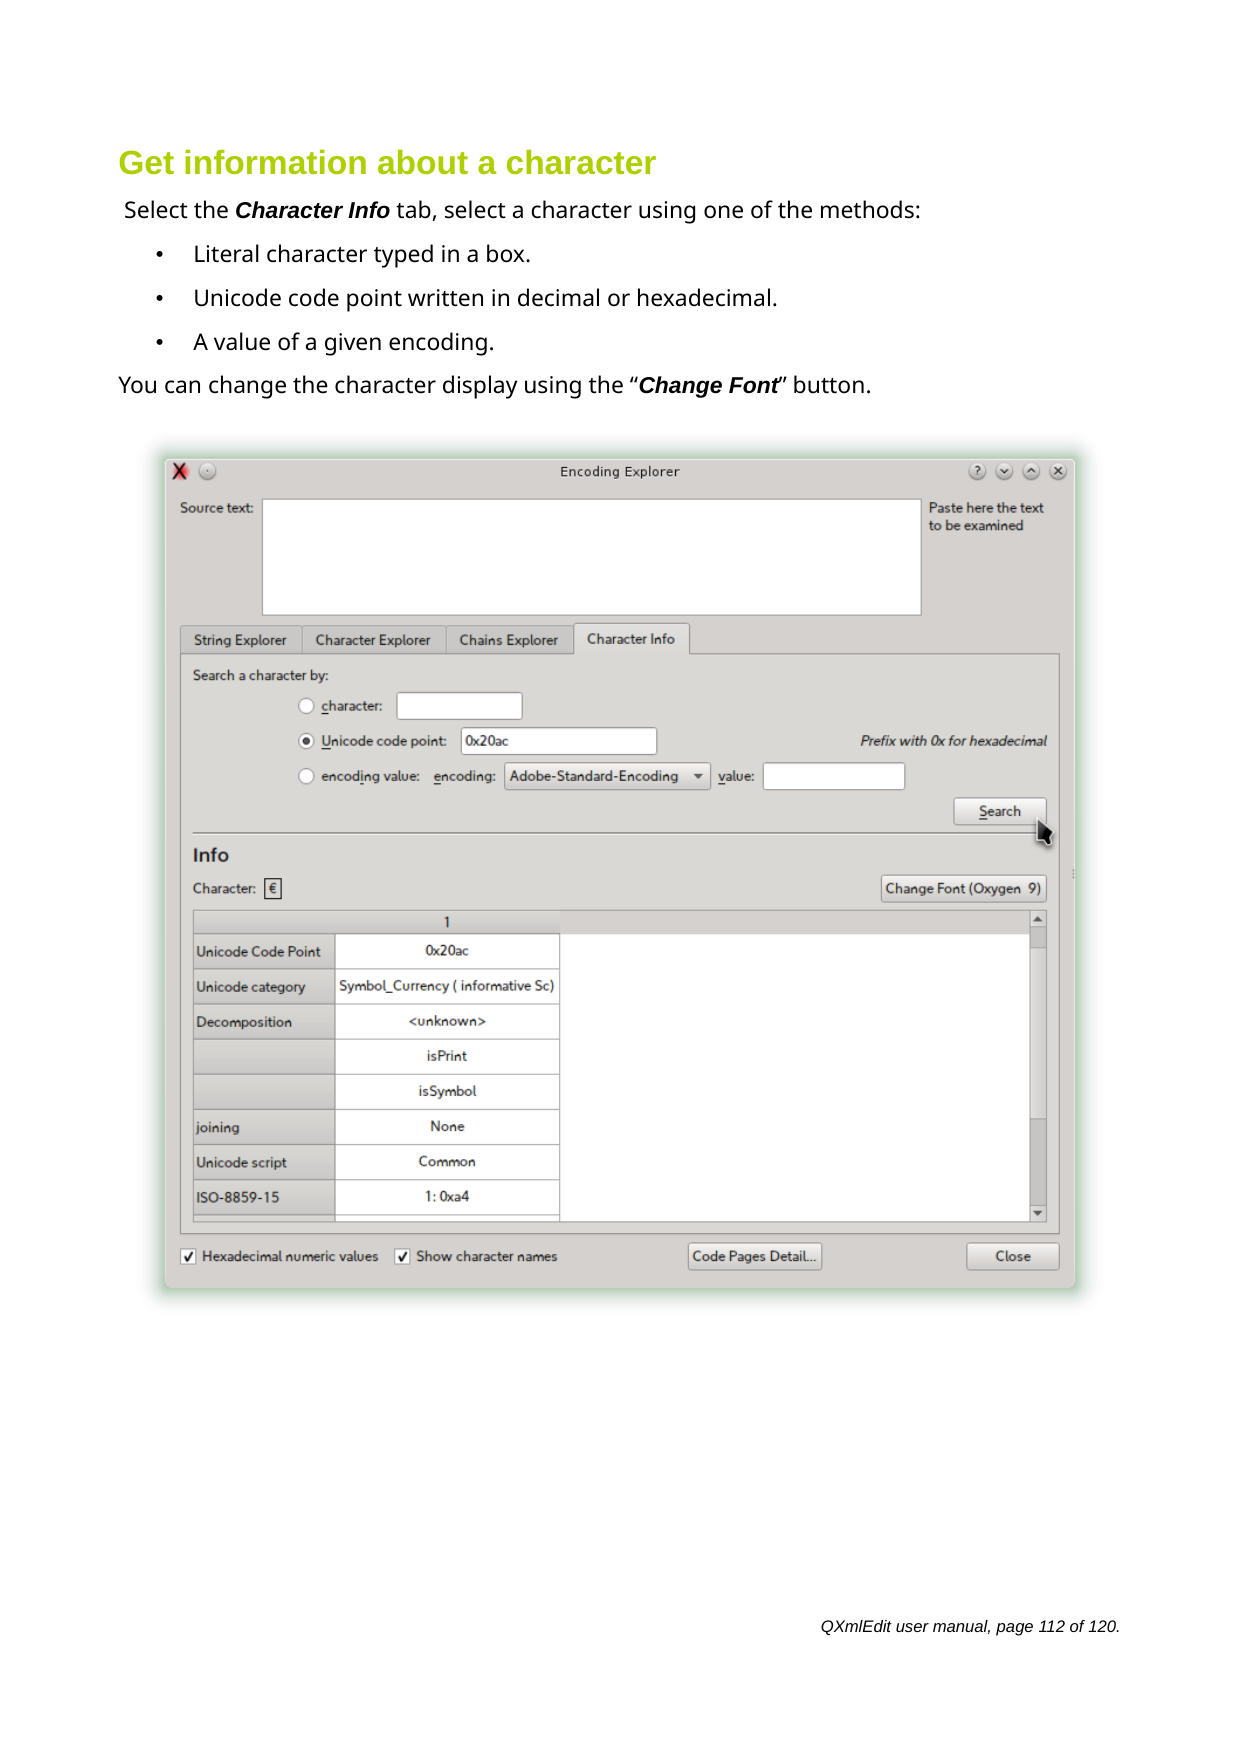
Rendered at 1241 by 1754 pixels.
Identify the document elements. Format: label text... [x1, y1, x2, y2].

text Select the Character Info tab, select a character using one of the methods: [118, 194, 1122, 226]
picture [118, 413, 1122, 1335]
list Literal character typed in a box. [156, 238, 1122, 269]
subtitle Get information about a character [118, 143, 1122, 182]
list Unicode code point written in decimal or hexadecimal. [156, 282, 1122, 313]
list A value of a given encoding. [156, 326, 1122, 357]
text You can change the character display using the “Change Font” button. [118, 369, 1122, 401]
